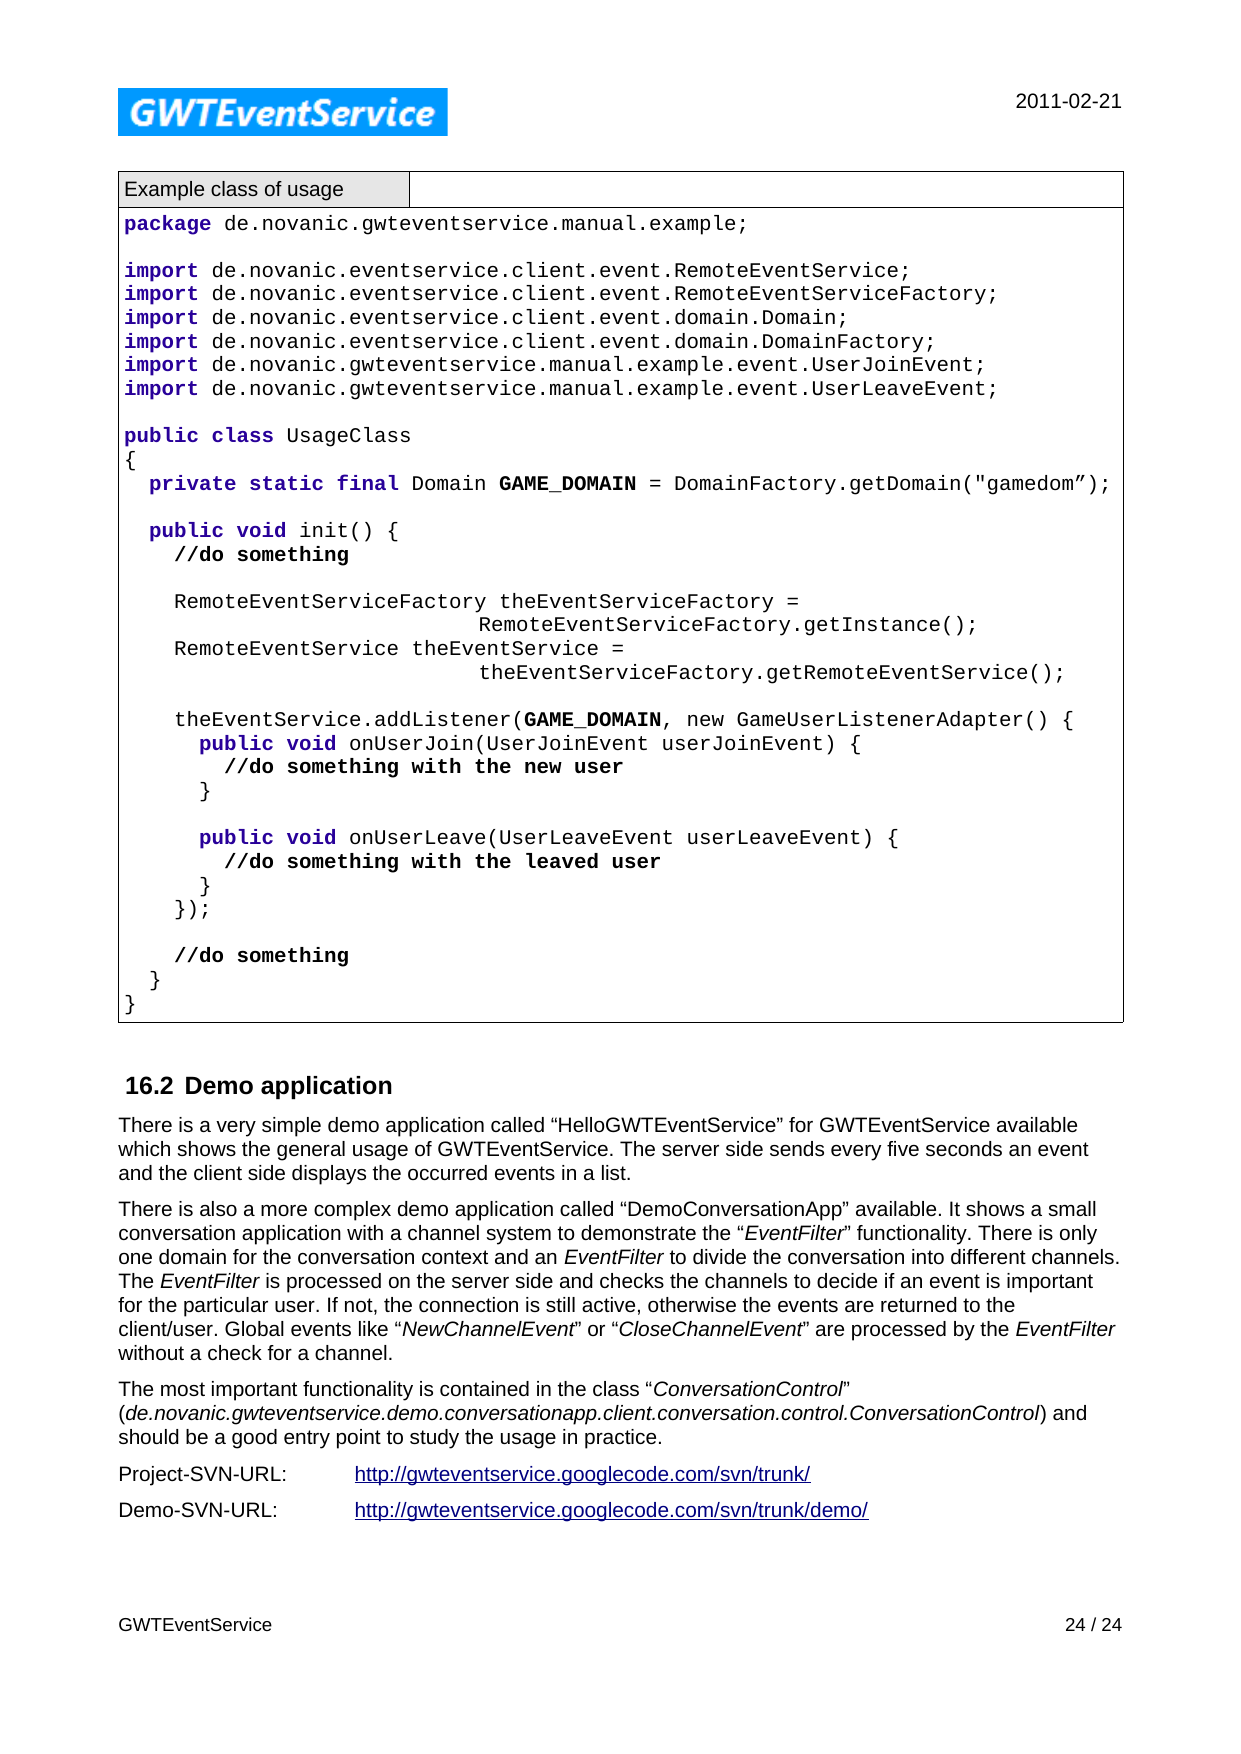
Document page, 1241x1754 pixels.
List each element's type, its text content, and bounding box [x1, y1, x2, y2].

text There is a very simple demo application called “HelloGWTEventService” for GWTEventService available which shows the general usage of GWTEventService. The server side sends every five seconds an event and the client side displays the occurred events in a list. [118, 1112, 1122, 1184]
text Demo-SVN-URL: http://gwteventservice.googlecode.com/svn/trunk/demo/ [118, 1498, 1122, 1522]
picture [118, 88, 448, 136]
text There is also a more complex demo application called “DemoConversationApp” available. It shows a small conversation application with a channel system to demonstrate the “EventFilter” functionality. There is only one domain for the conversation context and an EventFilter to divide the conversation into different channels. The EventFilter is processed on the server side and checks the channels to decide if an event is important for the particular user. If not, the connection is still active, otherwise the events are returned to the client/user. Global events like “NewChannelEvent” or “CloseChannelEvent” are processed by the EventFilter without a check for a channel. [118, 1197, 1122, 1364]
table_cell package de.novanic.gwteventservice.manual.example; import de.novanic.eventservice.client.event.RemoteEventService; import de.novanic.eventservice.client.event.RemoteEventServiceFactory; import de.novanic.eventservice.client.event.domain.Domain; import de.novanic.eventservice.client.event.domain.DomainFactory; import de.novanic.gwteventservice.manual.example.event.UserJoinEvent; import de.novanic.gwteventservice.manual.example.event.UserLeaveEvent; public class UsageClass { private static final Domain GAME_DOMAIN = DomainFactory.getDomain("gamedom”); public void init() { //do something RemoteEventServiceFactory theEventServiceFactory = RemoteEventServiceFactory.getInstance(); RemoteEventService theEventService = theEventServiceFactory.getRemoteEventService(); theEventService.addListener(GAME_DOMAIN, new GameUserListenerAdapter() { public void onUserJoin(UserJoinEvent userJoinEvent) { //do something with the new user } public void onUserLeave(UserLeaveEvent userLeaveEvent) { //do something with the leaved user } }); //do something } } [119, 208, 1123, 1022]
text The most important functionality is contained in the class “ConversationControl” (de.novanic.gwteventservice.demo.conversationapp.client.conversation.control.ConversationControl) and should be a good entry point to study the usage in practice. [118, 1377, 1122, 1449]
subtitle Demo application [118, 1071, 1122, 1100]
text Project-SVN-URL: http://gwteventservice.googlecode.com/svn/trunk/ [118, 1461, 1122, 1485]
table_header [410, 172, 1123, 207]
table_header Example class of usage [119, 172, 409, 207]
